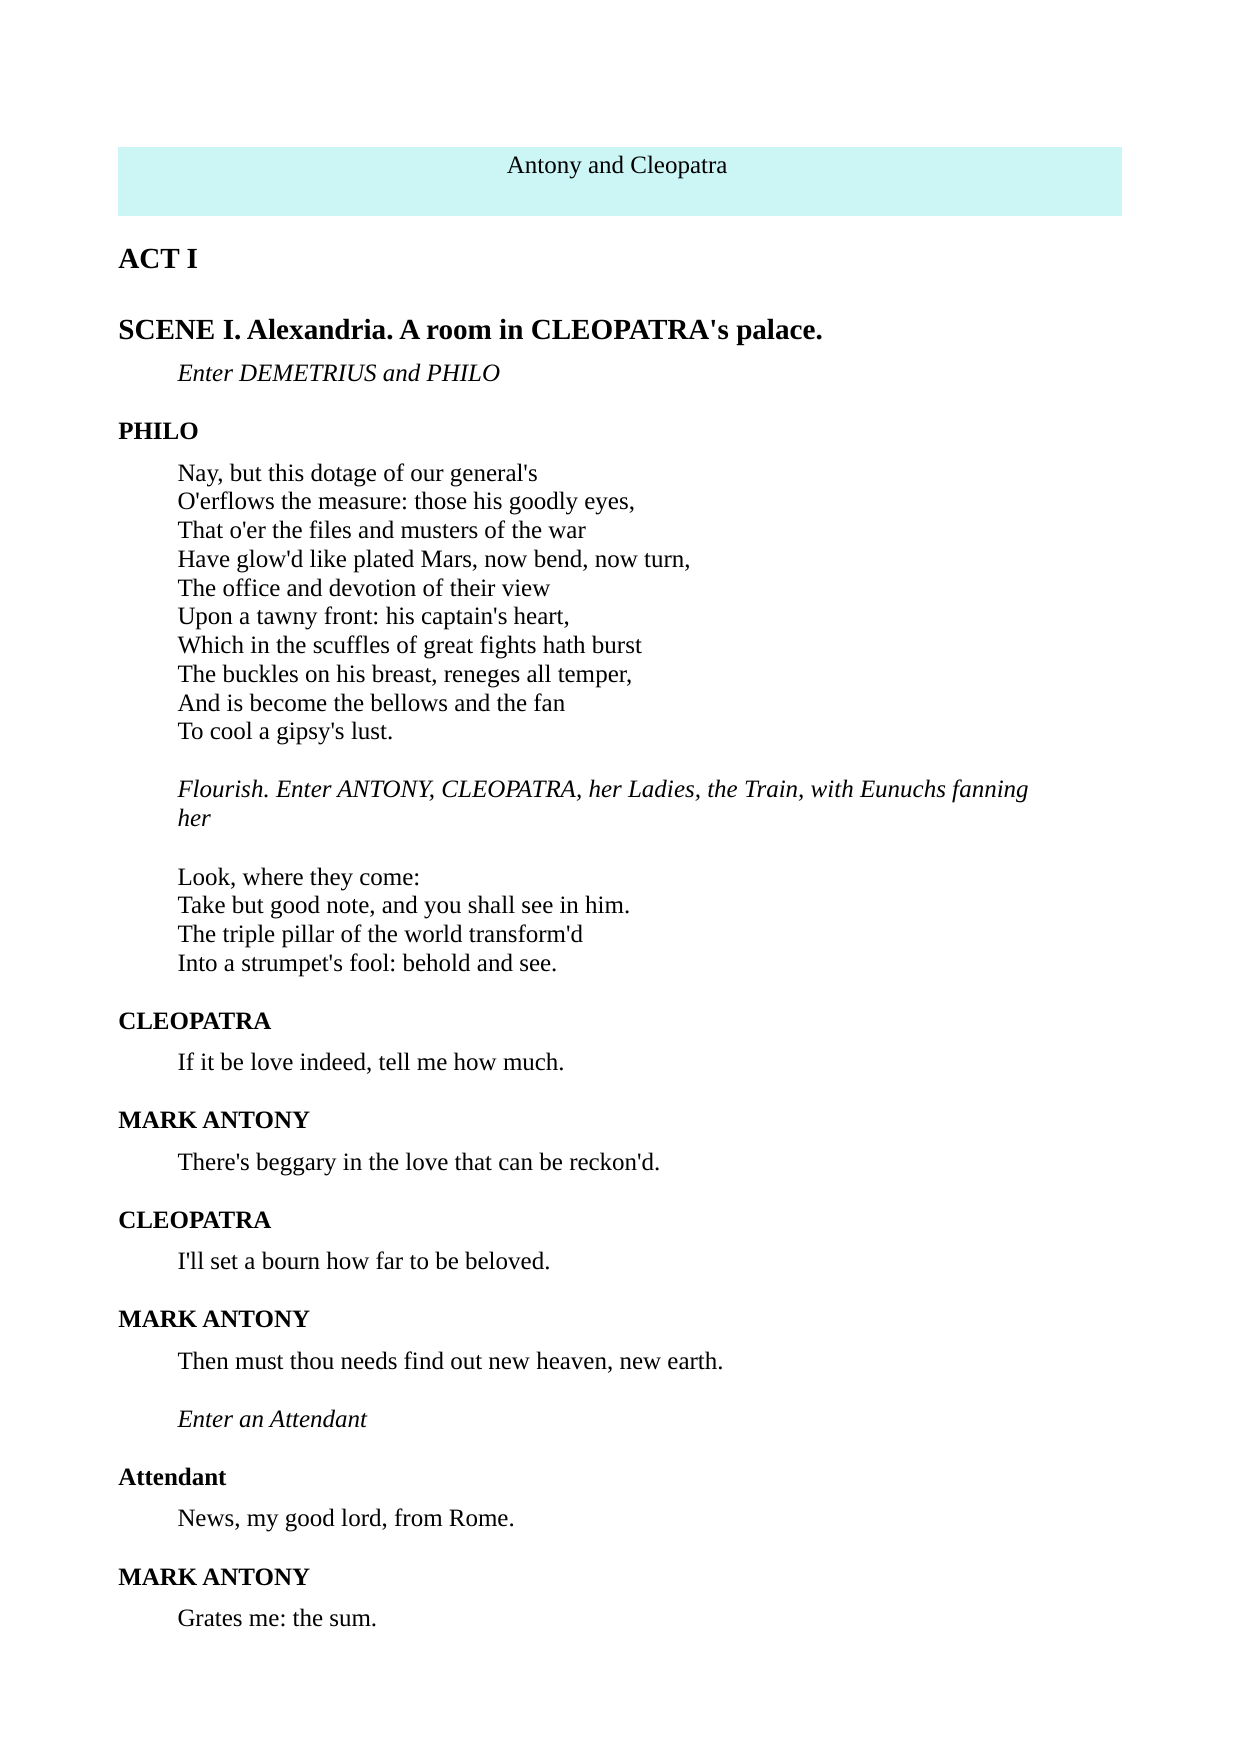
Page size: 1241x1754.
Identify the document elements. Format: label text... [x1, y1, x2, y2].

text Then must thou needs find out new heaven, new earth. [177, 1346, 1063, 1374]
text Grates me: the sum. [177, 1603, 1063, 1632]
text Attendant [118, 1462, 1122, 1491]
text I'll set a bourn how far to be beloved. [177, 1246, 1063, 1275]
text CLEOPATRA [118, 1205, 1122, 1234]
text Enter DEMETRIUS and PHILO [177, 358, 1063, 387]
text MARK ANTONY [118, 1304, 1122, 1333]
text News, my good lord, from Rome. [177, 1503, 1063, 1532]
text There's beggary in the love that can be reckon'd. [177, 1147, 1063, 1176]
table_header Antony and Cleopatra [118, 147, 1122, 181]
text Flourish. Enter ANTONY, CLEOPATRA, her Ladies, the Train, with Eunuchs fanning her [177, 774, 1063, 832]
text Look, where they come: Take but good note, and you shall see in him. The triple pillar of the world transform'd Into a strumpet's fool: behold and see. [177, 862, 1063, 977]
text Nay, but this dotage of our general's O'erflows the measure: those his goodly eyes, That o'er the files and musters of the war Have glow'd like plated Mars, now bend, now turn, The office and devotion of their view Upon a tawny front: his captain's heart, Which in the scuffles of great fights hath burst The buckles on his breast, reneges all temper, And is become the bellows and the fan To cool a gipsy's lust. [177, 458, 1063, 745]
text Enter an Attendant [177, 1404, 1063, 1433]
text CLEOPATRA [118, 1006, 1122, 1035]
subtitle SCENE I. Alexandria. A room in CLEOPATRA's palace. [118, 312, 1122, 346]
text MARK ANTONY [118, 1106, 1122, 1134]
table_cell [118, 181, 1122, 216]
text MARK ANTONY [118, 1562, 1122, 1590]
text If it be love indeed, tell me how much. [177, 1047, 1063, 1076]
text PHILO [118, 416, 1122, 445]
subtitle ACT I [118, 241, 1122, 274]
